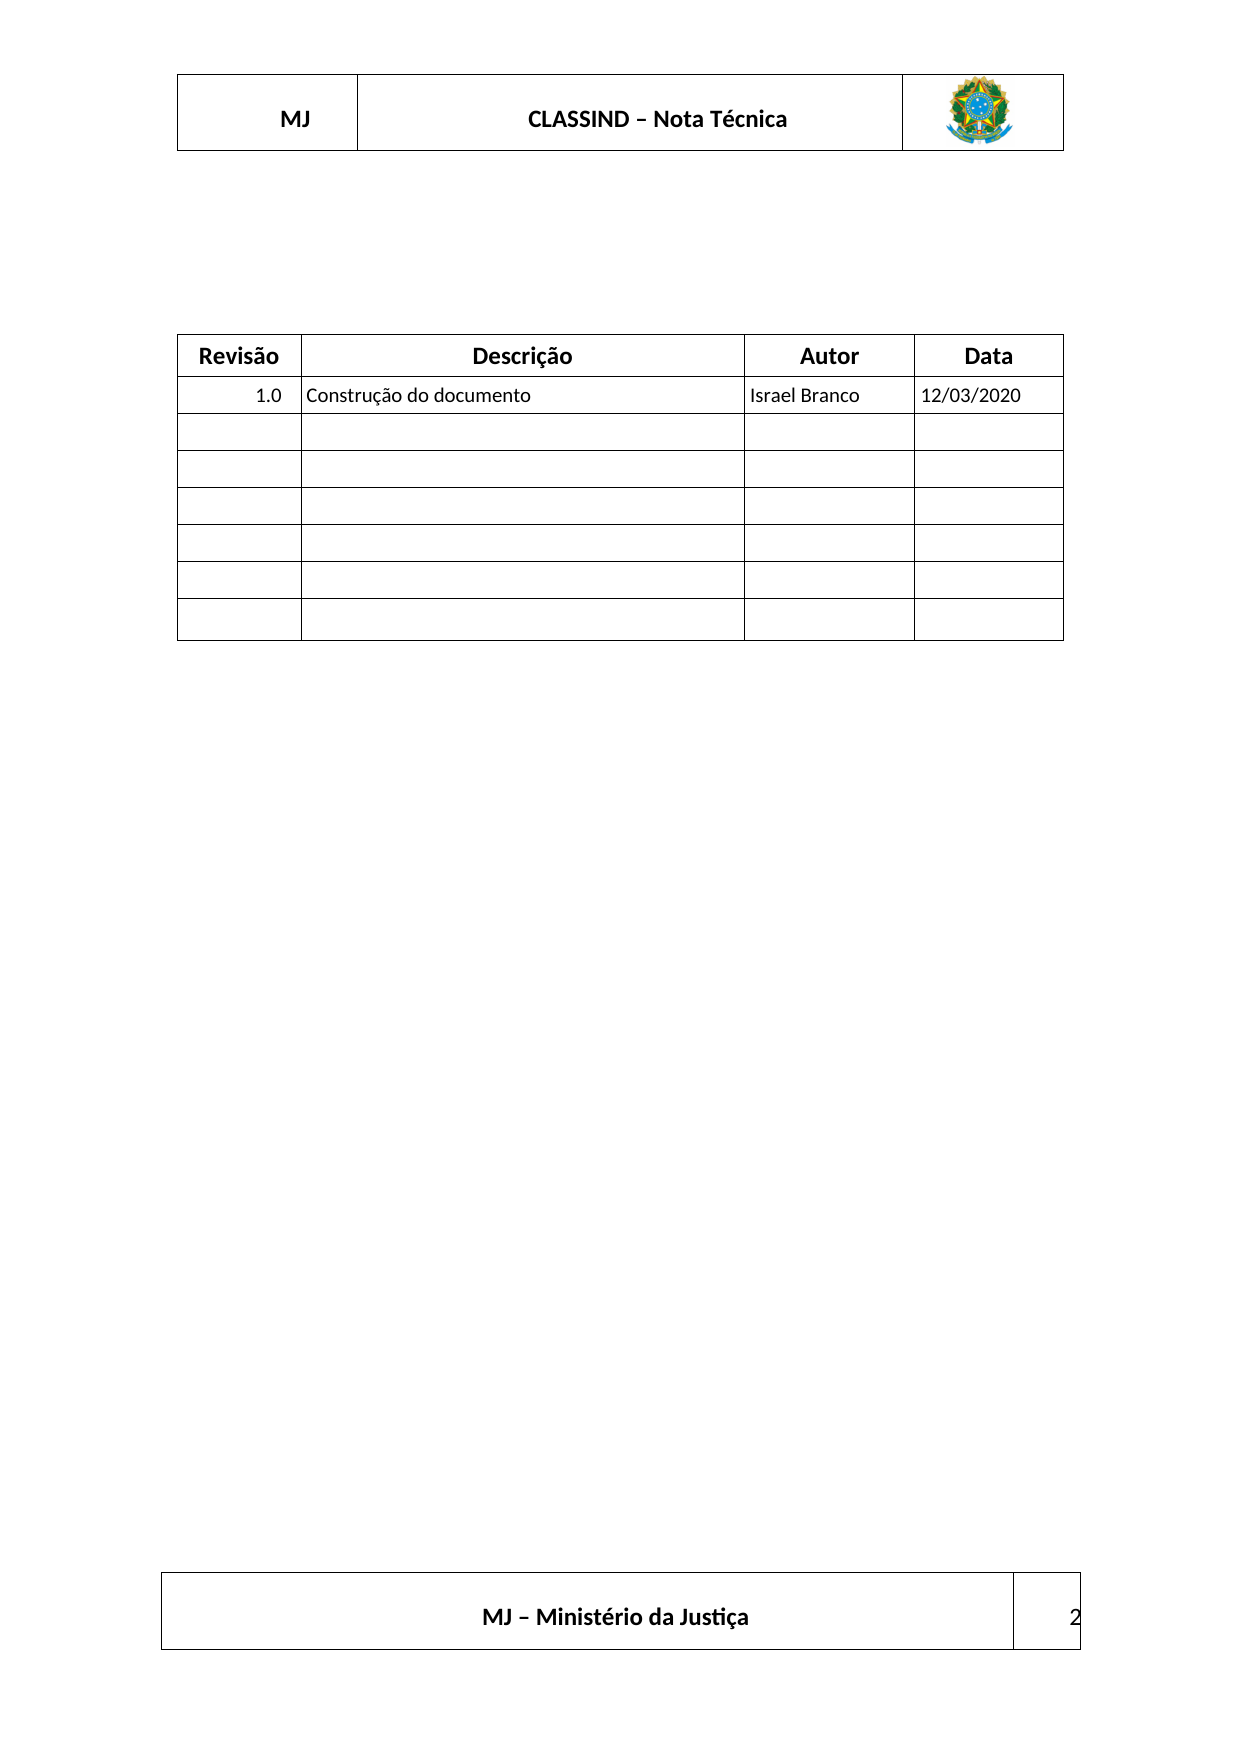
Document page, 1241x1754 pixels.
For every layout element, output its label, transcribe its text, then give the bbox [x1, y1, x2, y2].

table_cell [915, 525, 1063, 561]
table_cell [745, 562, 914, 598]
table_cell Construção do documento [302, 377, 744, 413]
table_cell [302, 414, 744, 450]
table_cell [915, 599, 1063, 640]
table_cell [302, 488, 744, 524]
table_cell [745, 599, 914, 640]
table_cell [178, 488, 301, 524]
table_cell [915, 488, 1063, 524]
table_cell [302, 562, 744, 598]
table_cell Israel Branco [745, 377, 914, 413]
table_cell [178, 525, 301, 561]
table_header Revisão [178, 335, 301, 376]
table_cell [915, 562, 1063, 598]
table_cell [178, 414, 301, 450]
table_cell [745, 488, 914, 524]
table_cell [178, 599, 301, 640]
table_cell [178, 562, 301, 598]
table_header Descrição [302, 335, 744, 376]
table_cell [915, 451, 1063, 487]
picture [944, 75, 1020, 149]
table_cell [178, 451, 301, 487]
table_cell [745, 525, 914, 561]
table_cell [302, 451, 744, 487]
table_cell [302, 599, 744, 640]
table_cell [745, 414, 914, 450]
table_header Autor [745, 335, 914, 376]
table_cell [745, 451, 914, 487]
table_cell [915, 414, 1063, 450]
table_cell 1.0 [178, 377, 301, 413]
table_cell 12/03/2020 [915, 377, 1063, 413]
table_cell [302, 525, 744, 561]
table_header Data [915, 335, 1063, 376]
